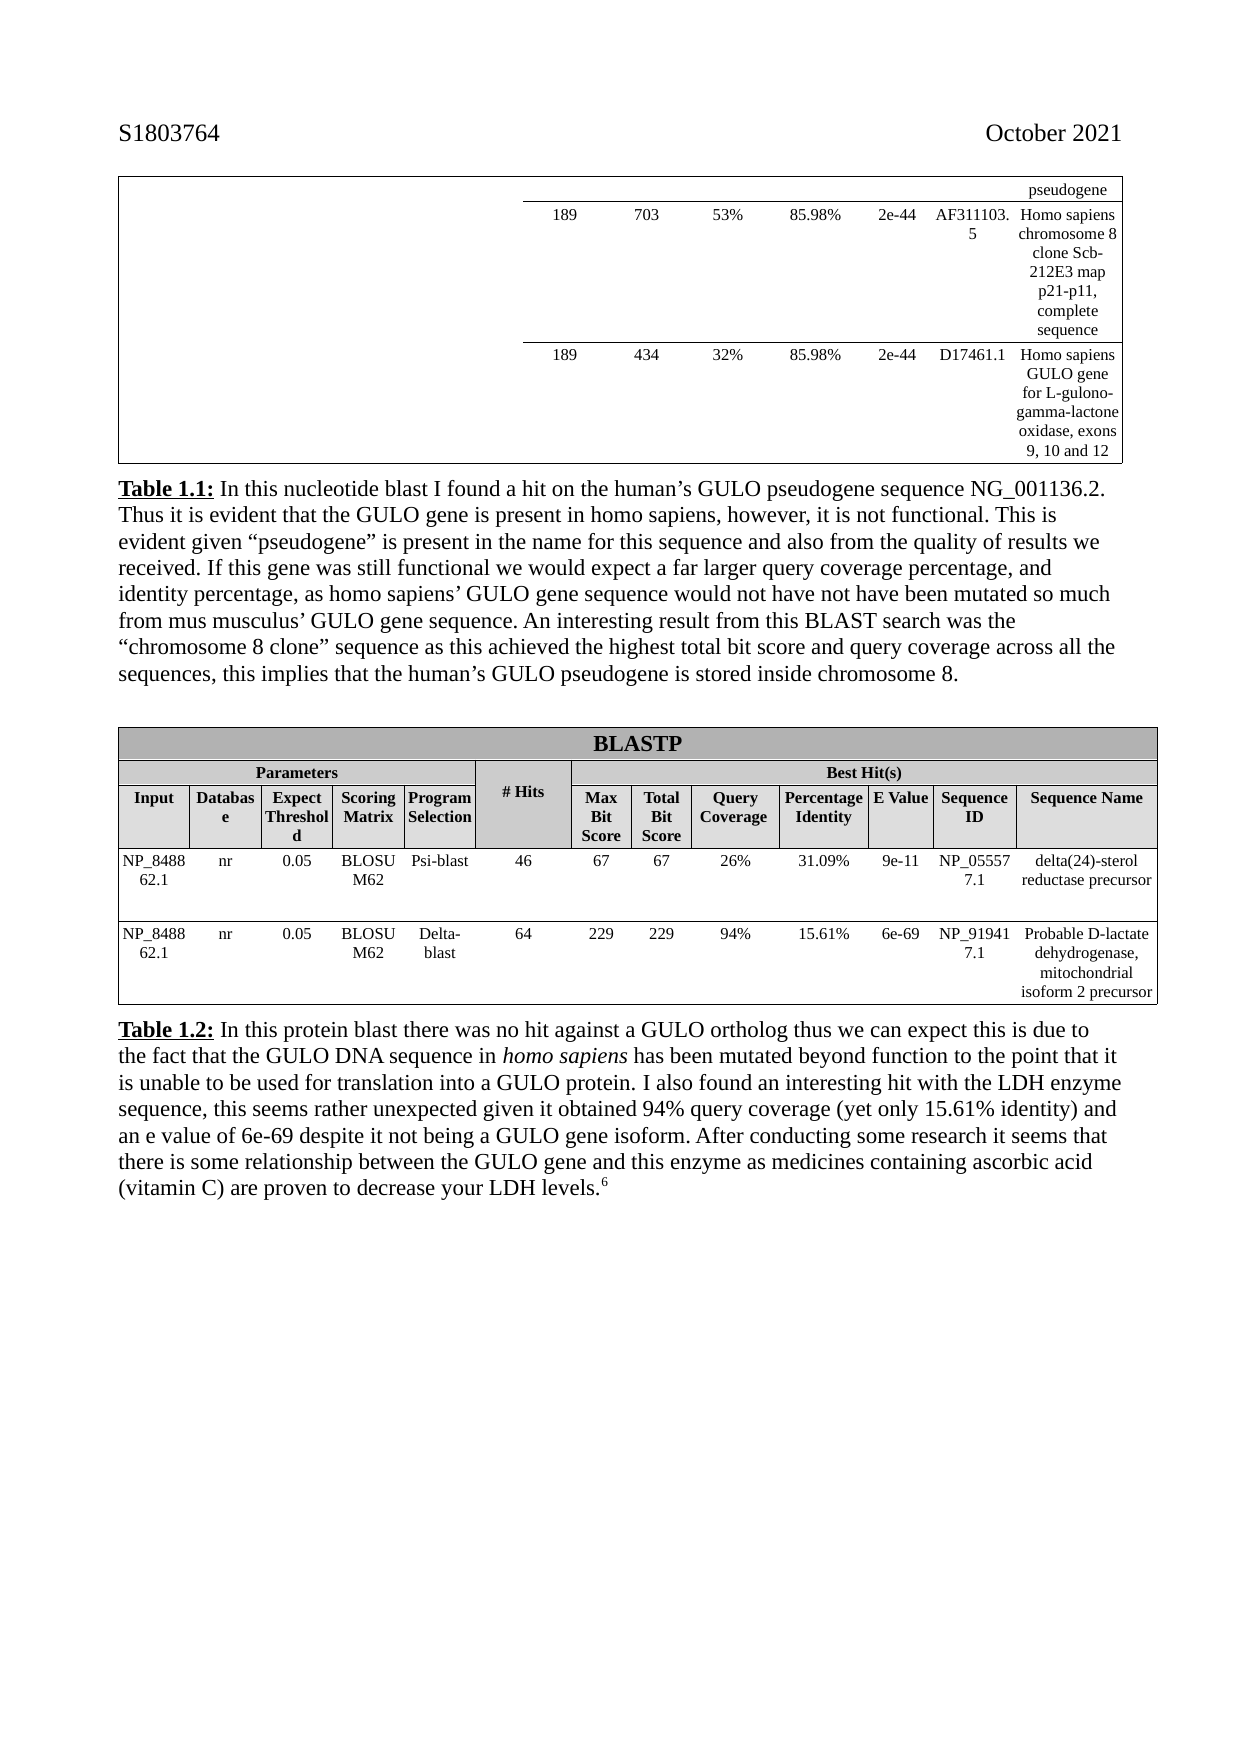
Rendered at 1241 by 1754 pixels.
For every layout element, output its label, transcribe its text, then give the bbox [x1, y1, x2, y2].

table_cell BLOSUM62 [333, 849, 404, 921]
table_cell 434 [606, 343, 687, 462]
table_cell 15.61% [779, 922, 868, 1004]
table_cell 9e-11 [868, 849, 933, 921]
table_cell 94% [691, 922, 779, 1004]
table_cell Query Coverage [692, 786, 779, 848]
table_cell 53% [687, 202, 768, 342]
table_cell [361, 177, 461, 462]
table_cell NP_848862.1 [119, 849, 189, 921]
table_cell [523, 177, 606, 201]
table_cell nr [190, 849, 261, 921]
table_cell Input [119, 786, 189, 848]
table_cell [461, 177, 523, 462]
table_cell pseudogene [1013, 177, 1122, 201]
table_cell Sequence Name [1017, 786, 1157, 848]
table_cell 31.09% [779, 849, 868, 921]
table_cell 0.05 [261, 922, 332, 1004]
table_cell NP_055577.1 [933, 849, 1016, 921]
table_cell 6e-69 [868, 922, 933, 1004]
table_cell Sequence ID [934, 786, 1016, 848]
table_cell Best Hit(s) [572, 761, 1157, 784]
table_cell D17461.1 [932, 343, 1013, 462]
table_cell [119, 177, 198, 462]
table_cell [862, 177, 932, 201]
table_cell Max Bit Score [572, 786, 631, 848]
table_cell 67 [571, 849, 631, 921]
table_cell nr [190, 922, 261, 1004]
table_cell Delta-blast [404, 922, 475, 1004]
table_cell delta(24)-sterol reductase precursor [1016, 849, 1157, 921]
table_cell 189 [523, 343, 606, 462]
table_cell Probable D-lactate dehydrogenase, mitochondrial isoform 2 precursor [1016, 922, 1157, 1004]
table_cell [687, 177, 768, 201]
table_cell 229 [571, 922, 631, 1004]
table_cell 189 [523, 202, 606, 342]
table_cell 32% [687, 343, 768, 462]
table_cell 26% [691, 849, 779, 921]
table_cell [606, 177, 687, 201]
table_cell Homo sapiens GULO gene for L-gulono-gamma-lactone oxidase, exons 9, 10 and 12 [1013, 343, 1122, 462]
table_cell [768, 177, 862, 201]
table_cell 64 [475, 922, 571, 1004]
table_cell 85.98% [768, 343, 862, 462]
table_cell Expect Threshold [262, 786, 332, 848]
table_cell [279, 177, 361, 462]
table_cell E Value [869, 786, 933, 848]
table_cell Scoring Matrix [333, 786, 404, 848]
table_cell Total Bit Score [632, 786, 691, 848]
table_cell 229 [631, 922, 691, 1004]
table_cell 46 [475, 849, 571, 921]
table_cell 85.98% [768, 202, 862, 342]
table_cell 67 [631, 849, 691, 921]
table_cell Database [190, 786, 261, 848]
table_cell Parameters [119, 761, 475, 784]
table_cell 0.05 [261, 849, 332, 921]
table_cell Homo sapiens chromosome 8 clone Scb-212E3 map p21-p11, complete sequence [1013, 202, 1122, 342]
text Table 1.2: In this protein blast there was no hit against a GULO ortholog thus we can expect this is due to the fact that the GULO DNA sequence in homo sapiens has been mutated beyond function to the point that it is unable to be used for translation into a GULO protein. I also found an interesting hit with the LDH enzyme sequence, this seems rather unexpected given it obtained 94% query coverage (yet only 15.61% identity) and an e value of 6e-69 despite it not being a GULO gene isoform. After conducting some research it seems that there is some relationship between the GULO gene and this enzyme as medicines containing ascorbic acid (vitamin C) are proven to decrease your LDH levels.6 [118, 1016, 1122, 1229]
table_cell NP_919417.1 [933, 922, 1016, 1004]
table_cell # Hits [476, 761, 571, 848]
table_cell Psi-blast [404, 849, 475, 921]
table_cell BLOSUM62 [333, 922, 404, 1004]
table_cell NP_848862.1 [119, 922, 189, 1004]
table_cell 2e-44 [862, 343, 932, 462]
table_header BLASTP [119, 728, 1157, 759]
table_cell 703 [606, 202, 687, 342]
table_cell Percentage Identity [780, 786, 868, 848]
table_cell AF311103.5 [932, 202, 1013, 342]
table_cell 2e-44 [862, 202, 932, 342]
table_cell [932, 177, 1013, 201]
table_cell [198, 177, 279, 462]
text Table 1.1: In this nucleotide blast I found a hit on the human’s GULO pseudogene sequence NG_001136.2. Thus it is evident that the GULO gene is present in homo sapiens, however, it is not functional. This is evident given “pseudogene” is present in the name for this sequence and also from the quality of results we received. If this gene was still functional we would expect a far larger query coverage percentage, and identity percentage, as homo sapiens’ GULO gene sequence would not have not have been mutated so much from mus musculus’ GULO gene sequence. An interesting result from this BLAST search was the “chromosome 8 clone” sequence as this achieved the highest total bit score and query coverage across all the sequences, this implies that the human’s GULO pseudogene is stored inside chromosome 8. [118, 475, 1122, 715]
table_cell Program Selection [405, 786, 475, 848]
